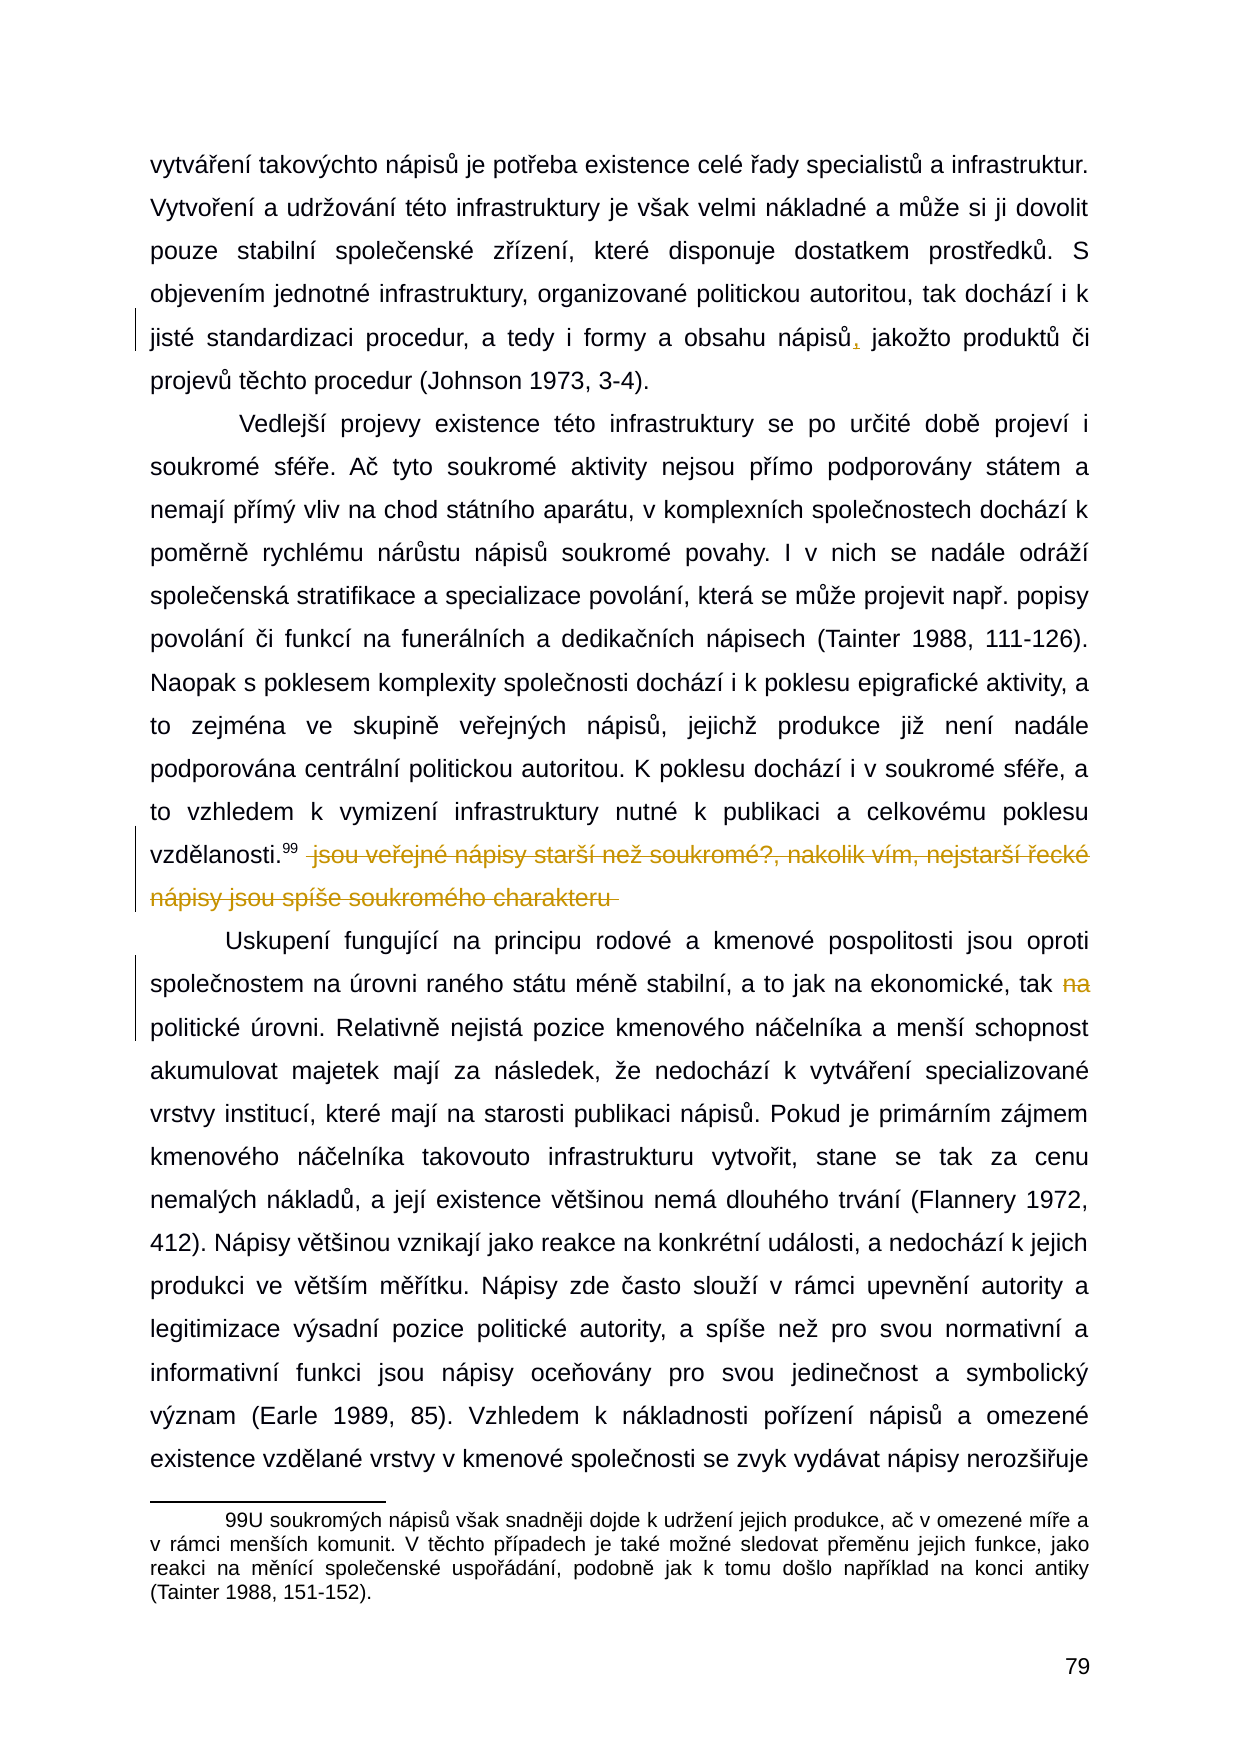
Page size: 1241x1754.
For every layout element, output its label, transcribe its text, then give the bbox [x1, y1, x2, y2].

text Vedlejší projevy existence této infrastruktury se po určité době projeví i soukromé sféře. Ač tyto soukromé aktivity nejsou přímo podporovány státem a nemají přímý vliv na chod státního aparátu, v komplexních společnostech dochází k poměrně rychlému nárůstu nápisů soukromé povahy. I v nich se nadále odráží společenská stratifikace a specializace povolání, která se může projevit např. popisy povolání či funkcí na funerálních a dedikačních nápisech (Tainter 1988, 111-126). Naopak s poklesem komplexity společnosti dochází i k poklesu epigrafické aktivity, a to zejména ve skupině veřejných nápisů, jejichž produkce již není nadále podporována centrální politickou autoritou. K poklesu dochází i v soukromé sféře, a to vzhledem k vymizení infrastruktury nutné k publikaci a celkovému poklesu vzdělanosti. [150, 409, 1090, 912]
text Uskupení fungující na principu rodové a kmenové pospolitosti jsou oproti společnostem na úrovni raného státu méně stabilní, a to jak na ekonomické, tak politické úrovni. Relativně nejistá pozice kmenového náčelníka a menší schopnost akumulovat majetek mají za následek, že nedochází k vytváření specializované vrstvy institucí, které mají na starosti publikaci nápisů. Pokud je primárním zájmem kmenového náčelníka takovouto infrastrukturu vytvořit, stane se tak za cenu nemalých nákladů, a její existence většinou nemá dlouhého trvání (Flannery 1972, 412). Nápisy většinou vznikají jako reakce na konkrétní události, a nedochází k jejich produkci ve větším měřítku. Nápisy zde často slouží v rámci upevnění autority a legitimizace výsadní pozice politické autority, a spíše než pro svou normativní a informativní funkci jsou nápisy oceňovány pro svou jedinečnost a symbolický význam (Earle 1989, 85). Vzhledem k nákladnosti pořízení nápisů a omezené existence vzdělané vrstvy v kmenové společnosti se zvyk vydávat nápisy nerozšiřuje [150, 926, 1090, 1472]
text vytváření takovýchto nápisů je potřeba existence celé řady specialistů a infrastruktur. Vytvoření a udržování této infrastruktury je však velmi nákladné a může si ji dovolit pouze stabilní společenské zřízení, které disponuje dostatkem prostředků. S objevením jednotné infrastruktury, organizované politickou autoritou, tak dochází i k jisté standardizaci procedur, a tedy i formy a obsahu nápisů, jakožto produktů či projevů těchto procedur (Johnson 1973, 3-4). [150, 150, 1090, 394]
text U soukromých nápisů však snadněji dojde k udržení jejich produkce, ač v omezené míře a v rámci menších komunit. V těchto případech je také možné sledovat přeměnu jejich funkce, jako reakci na měnící společenské uspořádání, podobně jak k tomu došlo například na konci antiky (Tainter 1988, 151-152). [150, 1508, 1090, 1604]
